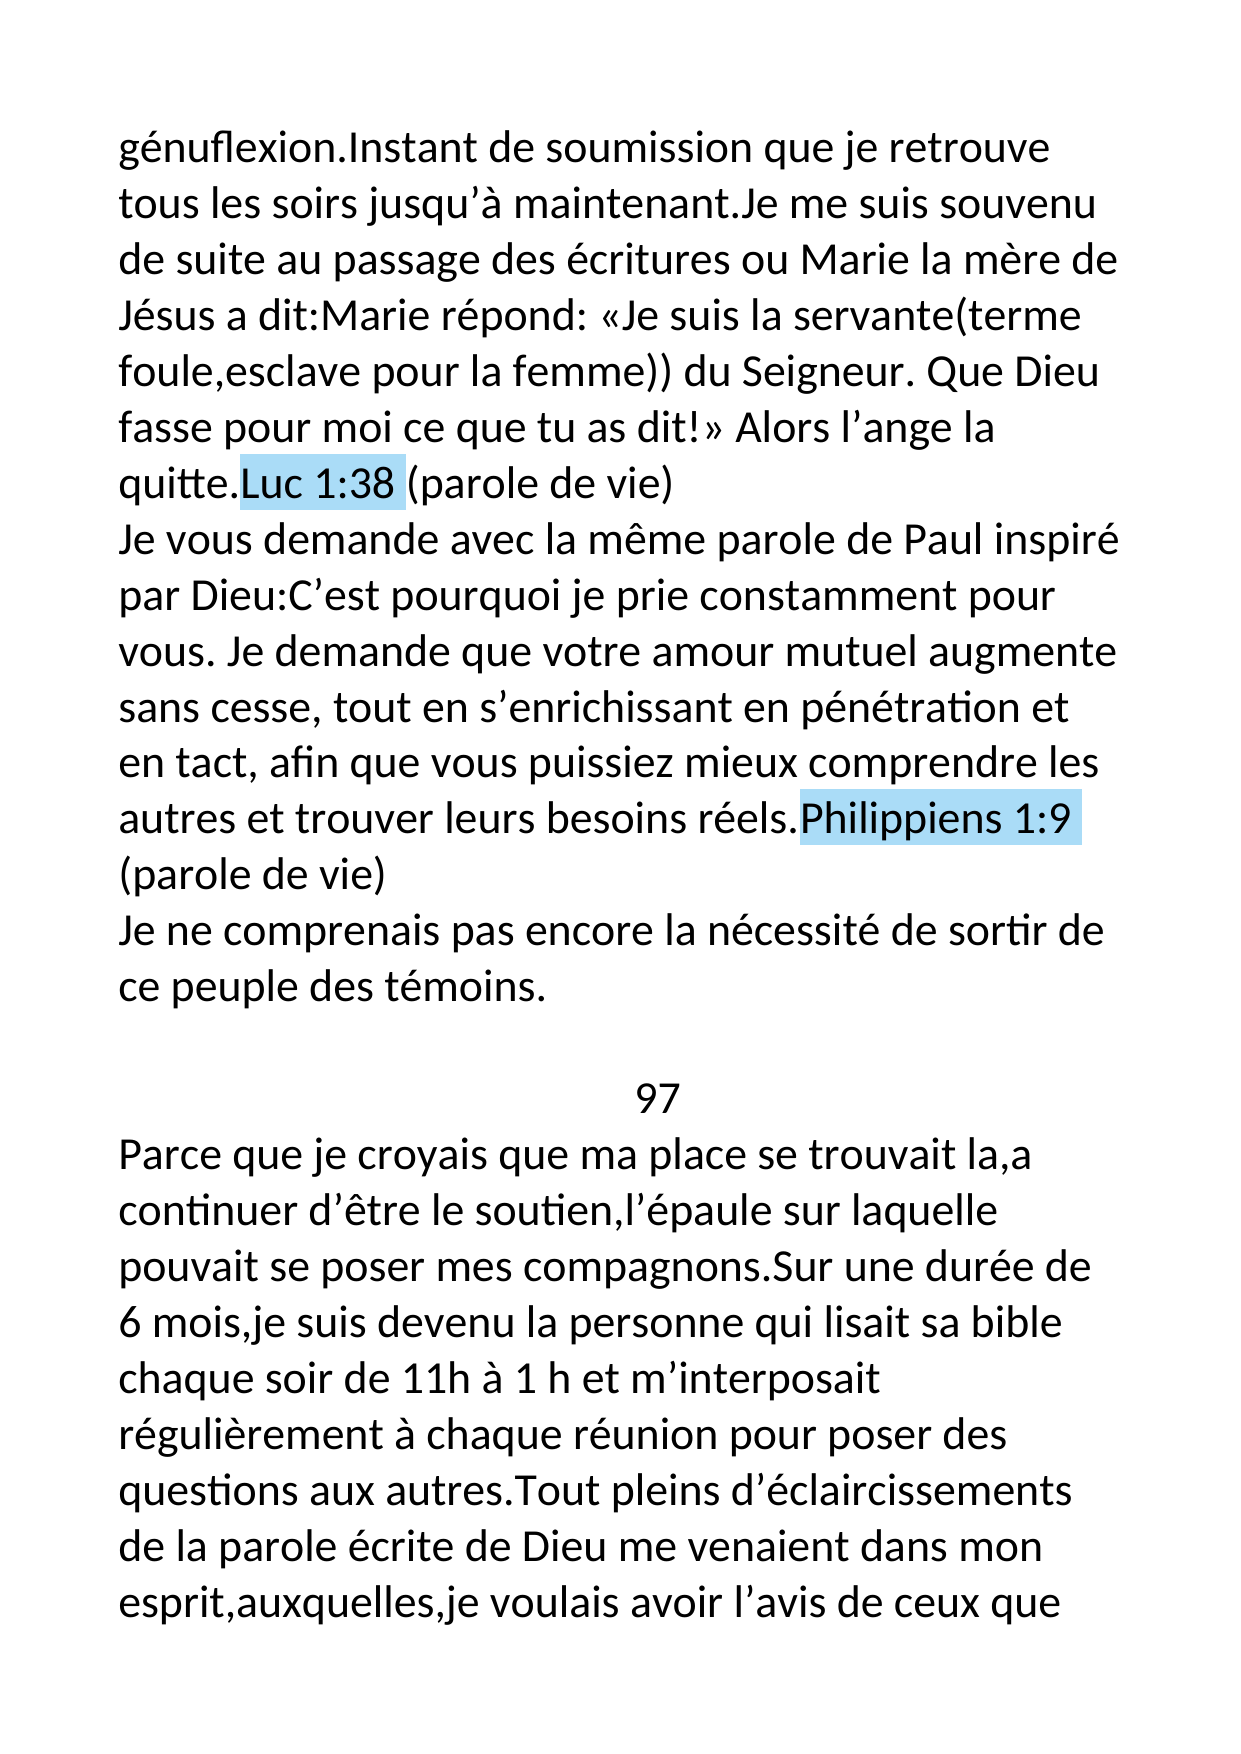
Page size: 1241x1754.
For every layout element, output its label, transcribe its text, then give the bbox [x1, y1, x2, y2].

text tous les soirs jusqu’à maintenant.Je me suis souvenu de suite au passage des écritures ou Marie la mère de Jésus a dit:Marie répond: «Je suis la servante(terme foule,esclave pour la femme)) du Seigneur. Que Dieu fasse pour moi ce que tu as dit!» Alors l’ange la quitte.Luc 1:38 (parole de vie) [118, 174, 1122, 510]
text Parce que je croyais que ma place se trouvait la,a continuer d’être le soutien,l’épaule sur laquelle pouvait se poser mes compagnons.Sur une durée de 6 mois,je suis devenu la personne qui lisait sa bible chaque soir de 11h à 1 h et m’interposait régulièrement à chaque réunion pour poser des questions aux autres.Tout pleins d’éclaircissements de la parole écrite de Dieu me venaient dans mon esprit,auxquelles,je voulais avoir l’avis de ceux que [118, 1125, 1122, 1628]
text génuflexion.Instant de soumission que je retrouve [118, 118, 1122, 174]
text 97 [118, 1069, 1122, 1125]
text Je vous demande avec la même parole de Paul inspiré par Dieu:C’est pourquoi je prie constamment pour vous. Je demande que votre amour mutuel augmente sans cesse, tout en s’enrichissant en pénétration et en tact, afin que vous puissiez mieux comprendre les autres et trouver leurs besoins réels.Philippiens 1:9 (parole de vie) [118, 510, 1122, 901]
text Je ne comprenais pas encore la nécessité de sortir de ce peuple des témoins. [118, 901, 1122, 1013]
